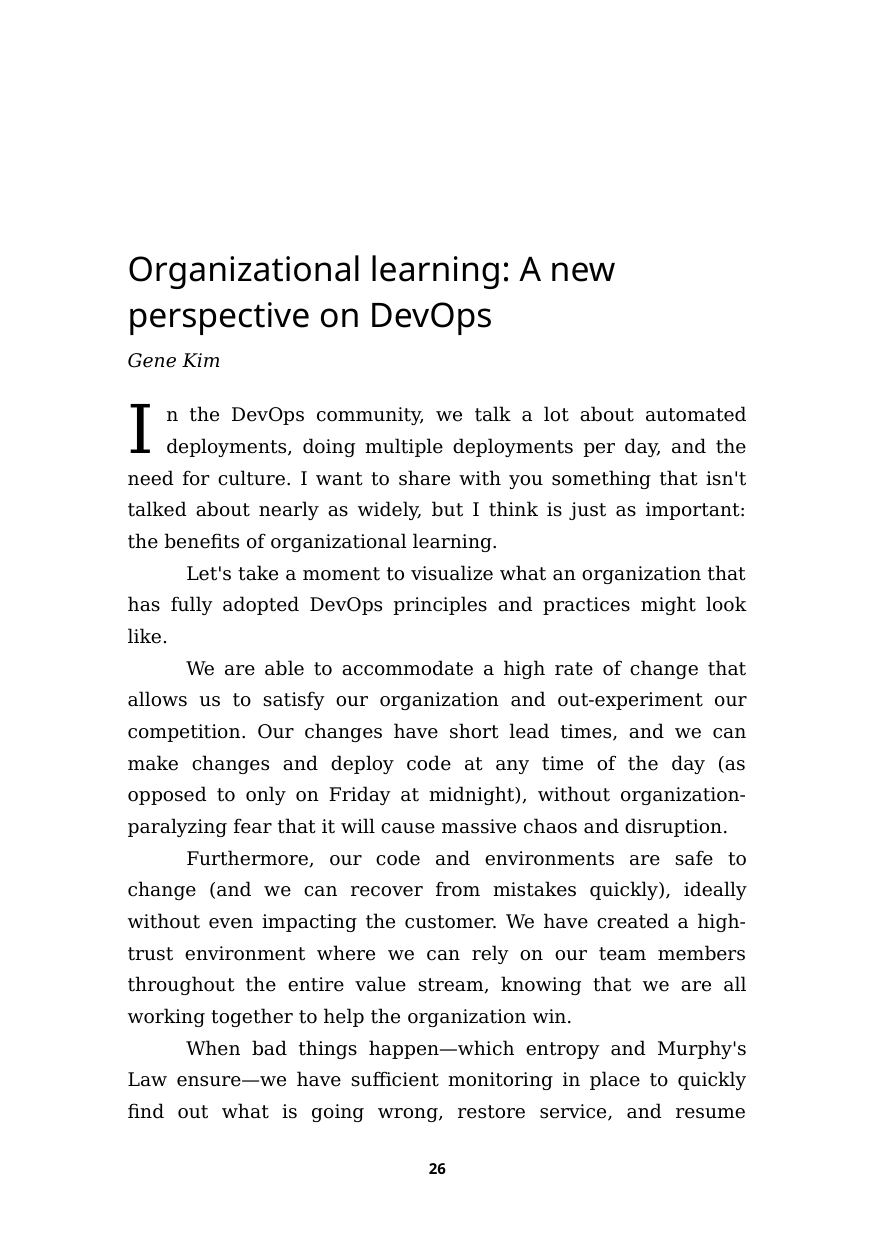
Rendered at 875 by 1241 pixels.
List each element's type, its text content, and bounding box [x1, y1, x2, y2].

text Let's take a moment to visualize what an organization that has fully adopted DevOps principles and practices might look like. [127, 563, 747, 648]
text When bad things happen—which entropy and Murphy's Law ensure—we have sufficient monitoring in place to quickly find out what is going wrong, restore service, and resume [127, 1038, 747, 1123]
text In the DevOps community, we talk a lot about automated deployments, doing multiple deployments per day, and the need for culture. I want to share with you something that isn't talked about nearly as widely, but I think is just as important: the benefits of organizational learning. [127, 404, 747, 553]
text Gene Kim [127, 350, 747, 372]
subtitle Organizational learning: A new perspective on DevOps [127, 246, 747, 338]
text We are able to accommodate a high rate of change that allows us to satisfy our organization and out-experiment our competition. Our changes have short lead times, and we can make changes and deploy code at any time of the day (as opposed to only on Friday at midnight), without organization-paralyzing fear that it will cause massive chaos and disruption. [127, 658, 747, 838]
text Furthermore, our code and environments are safe to change (and we can recover from mistakes quickly), ideally without even impacting the customer. We have created a high-trust environment where we can rely on our team members throughout the entire value stream, knowing that we are all working together to help the organization win. [127, 848, 747, 1028]
